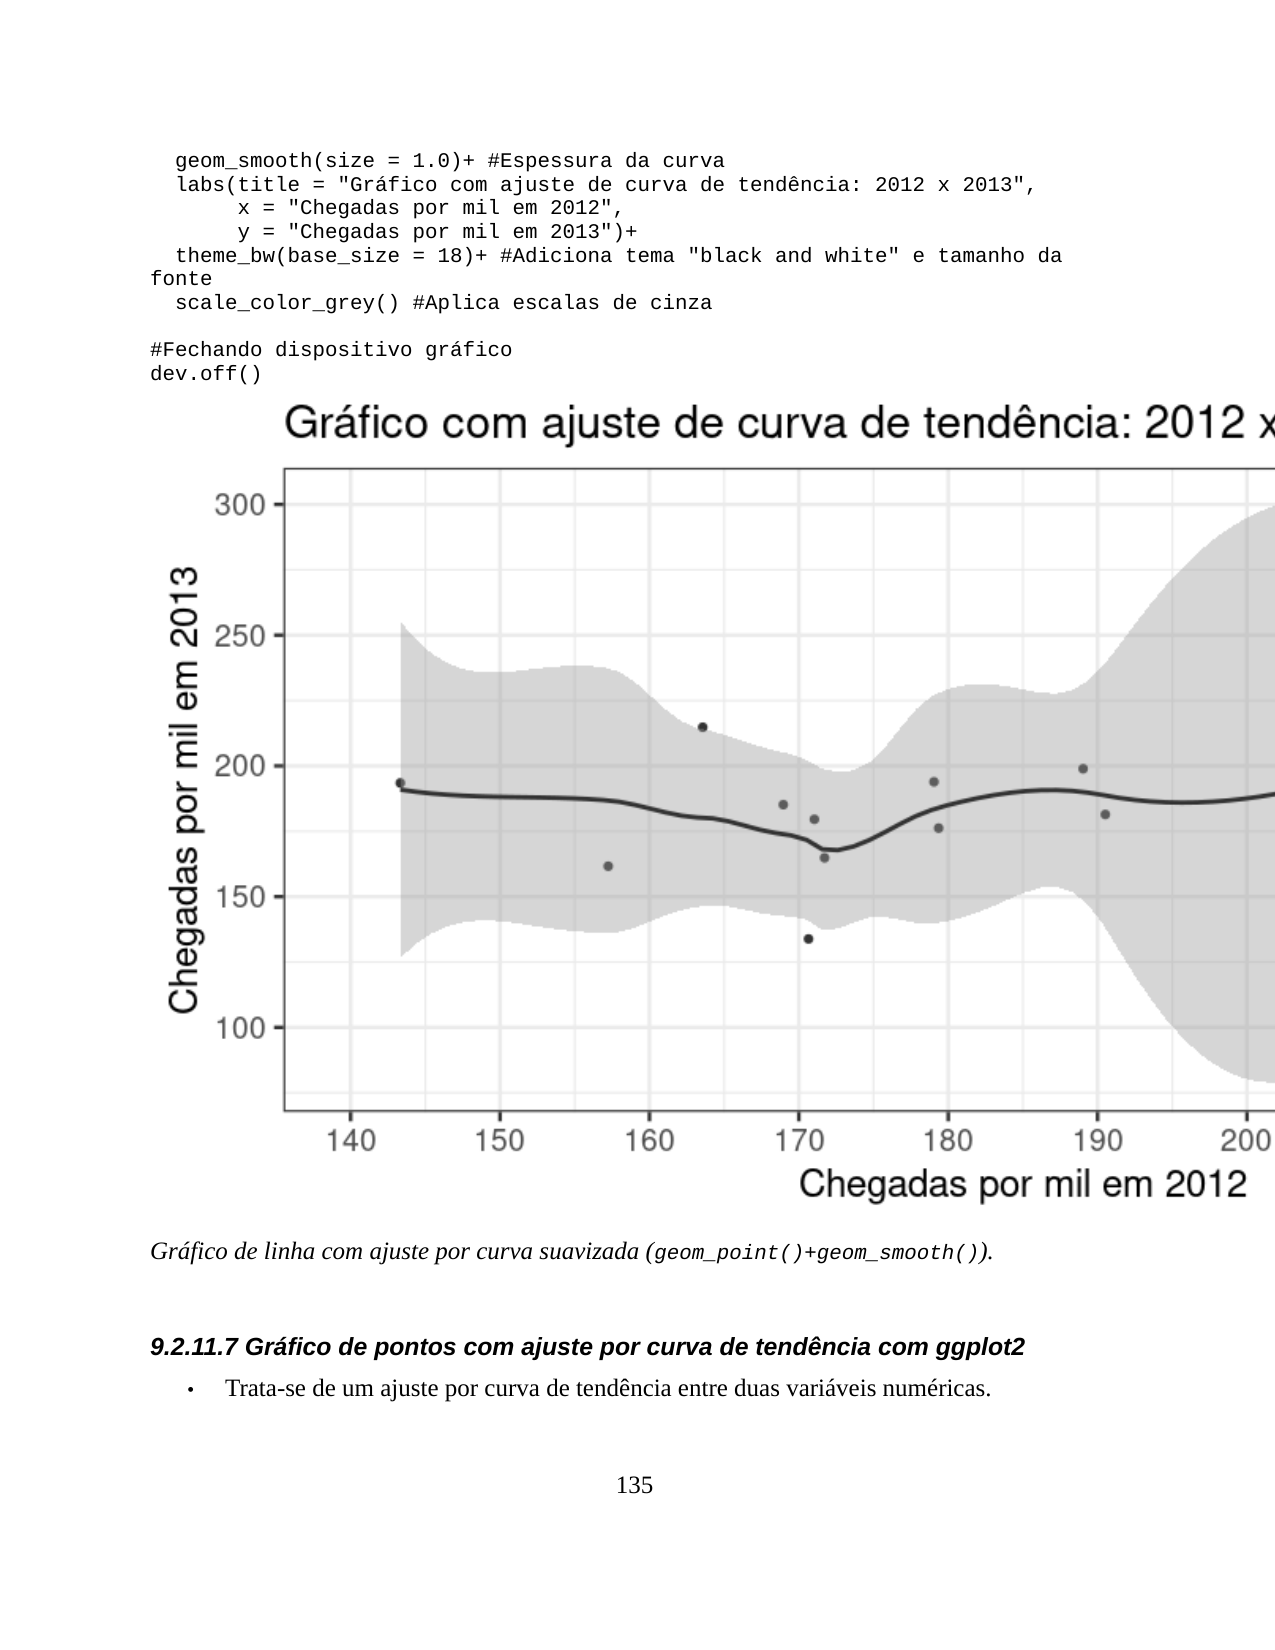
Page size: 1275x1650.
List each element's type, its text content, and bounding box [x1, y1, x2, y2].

list Trata-se de um ajuste por curva de tendência entre duas variáveis numéricas. [187, 1373, 1125, 1430]
subtitle 9.2.11.7 Gráfico de pontos com ajuste por curva de tendência com ggplot2 [150, 1332, 1125, 1360]
text geom_smooth(size = 1.0)+ #Espessura da curva [150, 150, 1125, 174]
text scale_color_grey() #Aplica escalas de cinza [150, 292, 1125, 316]
text dev.off() [150, 363, 1125, 386]
text #Fechando dispositivo gráfico [150, 339, 1125, 363]
text x = "Chegadas por mil em 2012", [150, 197, 1125, 221]
text labs(title = "Gráfico com ajuste de curva de tendência: 2012 x 2013", [150, 174, 1125, 197]
text theme_bw(base_size = 18)+ #Adiciona tema "black and white" e tamanho da fonte [150, 244, 1125, 292]
text Gráfico de linha com ajuste por curva suavizada (geom_point()+geom_smooth()). [150, 1236, 1125, 1265]
text y = "Chegadas por mil em 2013")+ [150, 221, 1125, 244]
picture [150, 386, 1275, 1224]
